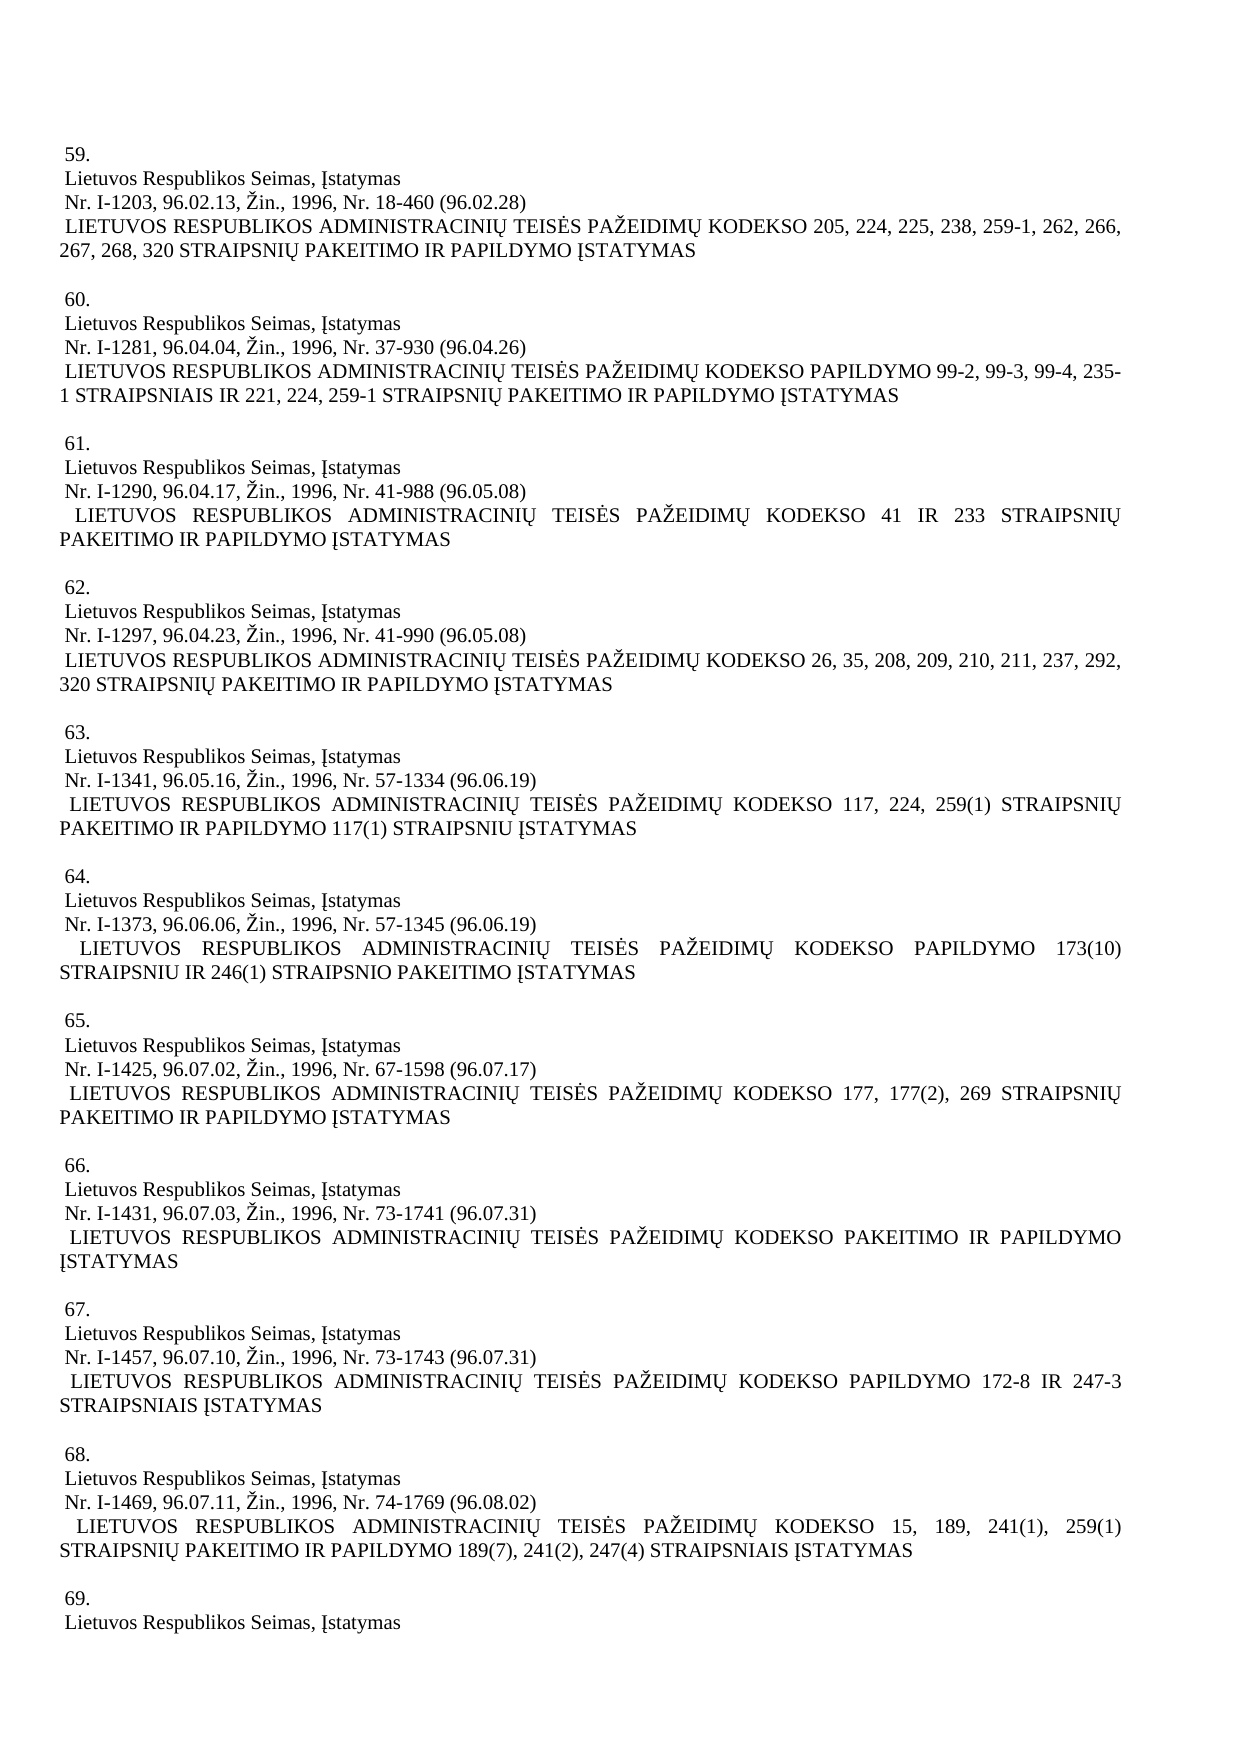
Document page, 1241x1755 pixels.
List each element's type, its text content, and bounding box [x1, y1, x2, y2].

text Lietuvos Respublikos Seimas, Įstatymas [59, 455, 1122, 479]
text LIETUVOS RESPUBLIKOS ADMINISTRACINIŲ TEISĖS PAŽEIDIMŲ KODEKSO PAPILDYMO 99-2, 99-3, 99-4, 235-1 STRAIPSNIAIS IR 221, 224, 259-1 STRAIPSNIŲ PAKEITIMO IR PAPILDYMO ĮSTATYMAS [59, 359, 1122, 407]
text LIETUVOS RESPUBLIKOS ADMINISTRACINIŲ TEISĖS PAŽEIDIMŲ KODEKSO 26, 35, 208, 209, 210, 211, 237, 292, 320 STRAIPSNIŲ PAKEITIMO IR PAPILDYMO ĮSTATYMAS [59, 647, 1122, 696]
text LIETUVOS RESPUBLIKOS ADMINISTRACINIŲ TEISĖS PAŽEIDIMŲ KODEKSO 41 IR 233 STRAIPSNIŲ PAKEITIMO IR PAPILDYMO ĮSTATYMAS [59, 503, 1122, 551]
text Lietuvos Respublikos Seimas, Įstatymas [59, 1466, 1122, 1490]
text Nr. I-1457, 96.07.10, Žin., 1996, Nr. 73-1743 (96.07.31) [59, 1345, 1122, 1369]
text Nr. I-1431, 96.07.03, Žin., 1996, Nr. 73-1741 (96.07.31) [59, 1201, 1122, 1225]
text Nr. I-1281, 96.04.04, Žin., 1996, Nr. 37-930 (96.04.26) [59, 335, 1122, 359]
text 67. [59, 1297, 1122, 1321]
text 63. [59, 720, 1122, 744]
text Lietuvos Respublikos Seimas, Įstatymas [59, 1610, 1122, 1634]
text 69. [59, 1586, 1122, 1610]
text LIETUVOS RESPUBLIKOS ADMINISTRACINIŲ TEISĖS PAŽEIDIMŲ KODEKSO PAPILDYMO 172-8 IR 247-3 STRAIPSNIAIS ĮSTATYMAS [59, 1369, 1122, 1417]
text Lietuvos Respublikos Seimas, Įstatymas [59, 1321, 1122, 1345]
text Nr. I-1203, 96.02.13, Žin., 1996, Nr. 18-460 (96.02.28) [59, 190, 1122, 214]
text Lietuvos Respublikos Seimas, Įstatymas [59, 311, 1122, 335]
text 60. [59, 287, 1122, 311]
text Lietuvos Respublikos Seimas, Įstatymas [59, 744, 1122, 768]
text LIETUVOS RESPUBLIKOS ADMINISTRACINIŲ TEISĖS PAŽEIDIMŲ KODEKSO PAPILDYMO 173(10) STRAIPSNIU IR 246(1) STRAIPSNIO PAKEITIMO ĮSTATYMAS [59, 936, 1122, 984]
text LIETUVOS RESPUBLIKOS ADMINISTRACINIŲ TEISĖS PAŽEIDIMŲ KODEKSO 15, 189, 241(1), 259(1) STRAIPSNIŲ PAKEITIMO IR PAPILDYMO 189(7), 241(2), 247(4) STRAIPSNIAIS ĮSTATYMAS [59, 1514, 1122, 1562]
text Nr. I-1341, 96.05.16, Žin., 1996, Nr. 57-1334 (96.06.19) [59, 768, 1122, 792]
text 64. [59, 864, 1122, 888]
text Lietuvos Respublikos Seimas, Įstatymas [59, 599, 1122, 623]
text LIETUVOS RESPUBLIKOS ADMINISTRACINIŲ TEISĖS PAŽEIDIMŲ KODEKSO 205, 224, 225, 238, 259-1, 262, 266, 267, 268, 320 STRAIPSNIŲ PAKEITIMO IR PAPILDYMO ĮSTATYMAS [59, 214, 1122, 262]
text 61. [59, 431, 1122, 455]
text 65. [59, 1008, 1122, 1032]
text 66. [59, 1153, 1122, 1177]
text Nr. I-1297, 96.04.23, Žin., 1996, Nr. 41-990 (96.05.08) [59, 623, 1122, 647]
text Lietuvos Respublikos Seimas, Įstatymas [59, 888, 1122, 912]
text 68. [59, 1442, 1122, 1466]
text Nr. I-1373, 96.06.06, Žin., 1996, Nr. 57-1345 (96.06.19) [59, 912, 1122, 936]
text Nr. I-1425, 96.07.02, Žin., 1996, Nr. 67-1598 (96.07.17) [59, 1057, 1122, 1081]
text 59. [59, 142, 1122, 166]
text LIETUVOS RESPUBLIKOS ADMINISTRACINIŲ TEISĖS PAŽEIDIMŲ KODEKSO PAKEITIMO IR PAPILDYMO ĮSTATYMAS [59, 1225, 1122, 1273]
text Lietuvos Respublikos Seimas, Įstatymas [59, 166, 1122, 190]
text Lietuvos Respublikos Seimas, Įstatymas [59, 1032, 1122, 1057]
text Lietuvos Respublikos Seimas, Įstatymas [59, 1177, 1122, 1201]
text Nr. I-1290, 96.04.17, Žin., 1996, Nr. 41-988 (96.05.08) [59, 479, 1122, 503]
text LIETUVOS RESPUBLIKOS ADMINISTRACINIŲ TEISĖS PAŽEIDIMŲ KODEKSO 117, 224, 259(1) STRAIPSNIŲ PAKEITIMO IR PAPILDYMO 117(1) STRAIPSNIU ĮSTATYMAS [59, 792, 1122, 840]
text LIETUVOS RESPUBLIKOS ADMINISTRACINIŲ TEISĖS PAŽEIDIMŲ KODEKSO 177, 177(2), 269 STRAIPSNIŲ PAKEITIMO IR PAPILDYMO ĮSTATYMAS [59, 1081, 1122, 1129]
text Nr. I-1469, 96.07.11, Žin., 1996, Nr. 74-1769 (96.08.02) [59, 1490, 1122, 1514]
text 62. [59, 575, 1122, 599]
